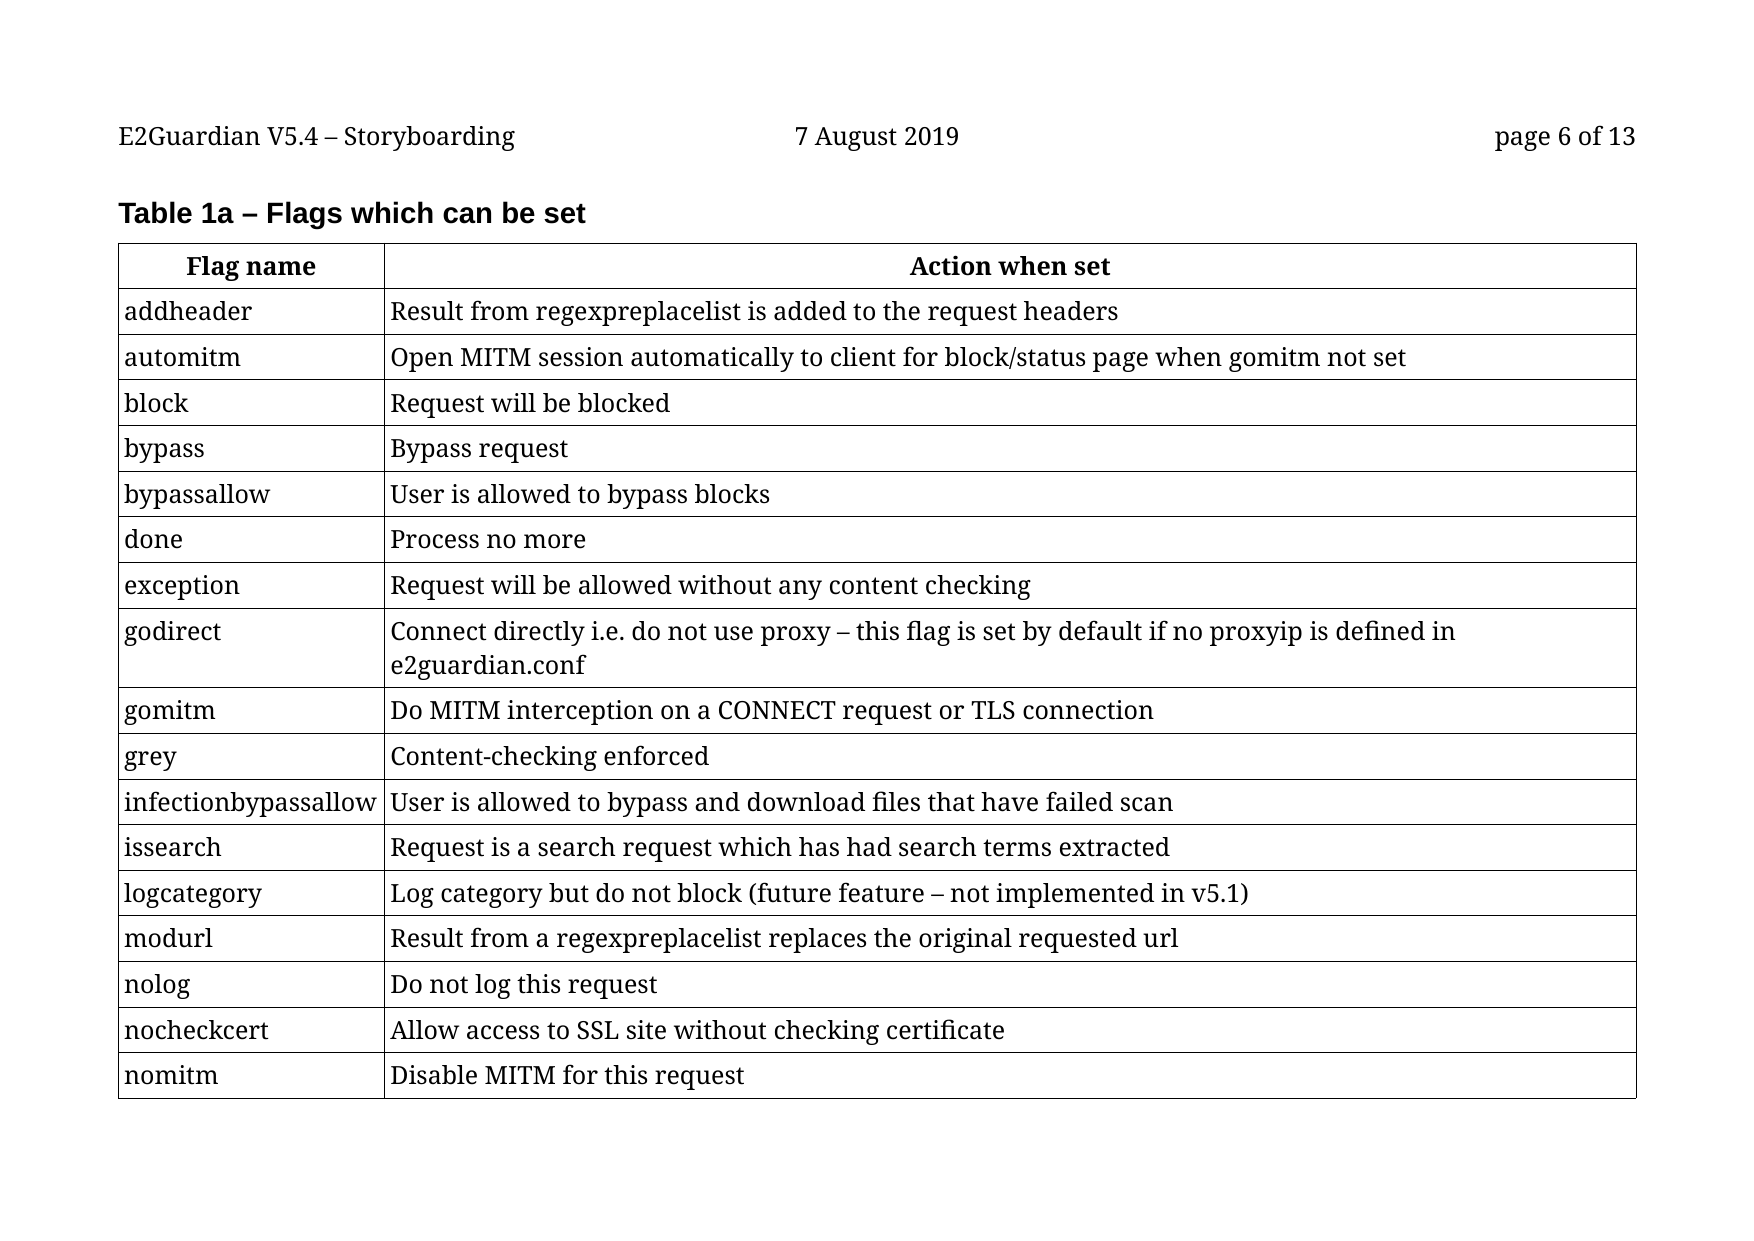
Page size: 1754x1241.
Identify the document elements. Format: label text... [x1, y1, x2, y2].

table_cell Do MITM interception on a CONNECT request or TLS connection [385, 688, 1636, 733]
table_header Flag name [119, 244, 384, 288]
table_cell Result from a regexpreplacelist replaces the original requested url [385, 916, 1636, 961]
table_cell Log category but do not block (future feature – not implemented in v5.1) [385, 871, 1636, 915]
table_cell addheader [119, 289, 384, 334]
table_cell nolog [119, 962, 384, 1007]
table_cell godirect [119, 609, 384, 687]
table_cell bypassallow [119, 472, 384, 516]
table_cell issearch [119, 825, 384, 870]
table_cell automitm [119, 335, 384, 379]
table_cell Connect directly i.e. do not use proxy – this flag is set by default if no proxyip is defined in e2guardian.conf [385, 609, 1636, 687]
table_cell Allow access to SSL site without checking certificate [385, 1008, 1636, 1052]
table_cell Bypass request [385, 426, 1636, 471]
table_cell Disable MITM for this request [385, 1053, 1636, 1098]
table_cell block [119, 380, 384, 425]
table_cell Request will be allowed without any content checking [385, 563, 1636, 607]
table_cell Request will be blocked [385, 380, 1636, 425]
table_cell gomitm [119, 688, 384, 733]
table_cell logcategory [119, 871, 384, 915]
table_cell grey [119, 734, 384, 778]
table_cell Result from regexpreplacelist is added to the request headers [385, 289, 1636, 334]
table_cell User is allowed to bypass blocks [385, 472, 1636, 516]
table_cell bypass [119, 426, 384, 471]
table_cell nomitm [119, 1053, 384, 1098]
table_cell infectionbypassallow [119, 780, 384, 824]
table_cell exception [119, 563, 384, 607]
subtitle Table 1a – Flags which can be set [118, 196, 1636, 230]
table_cell done [119, 517, 384, 562]
table_cell User is allowed to bypass and download files that have failed scan [385, 780, 1636, 824]
table_header Action when set [385, 244, 1636, 288]
table_cell nocheckcert [119, 1008, 384, 1052]
table_cell Content-checking enforced [385, 734, 1636, 778]
table_cell Request is a search request which has had search terms extracted [385, 825, 1636, 870]
table_cell Open MITM session automatically to client for block/status page when gomitm not set [385, 335, 1636, 379]
table_cell modurl [119, 916, 384, 961]
table_cell Process no more [385, 517, 1636, 562]
table_cell Do not log this request [385, 962, 1636, 1007]
